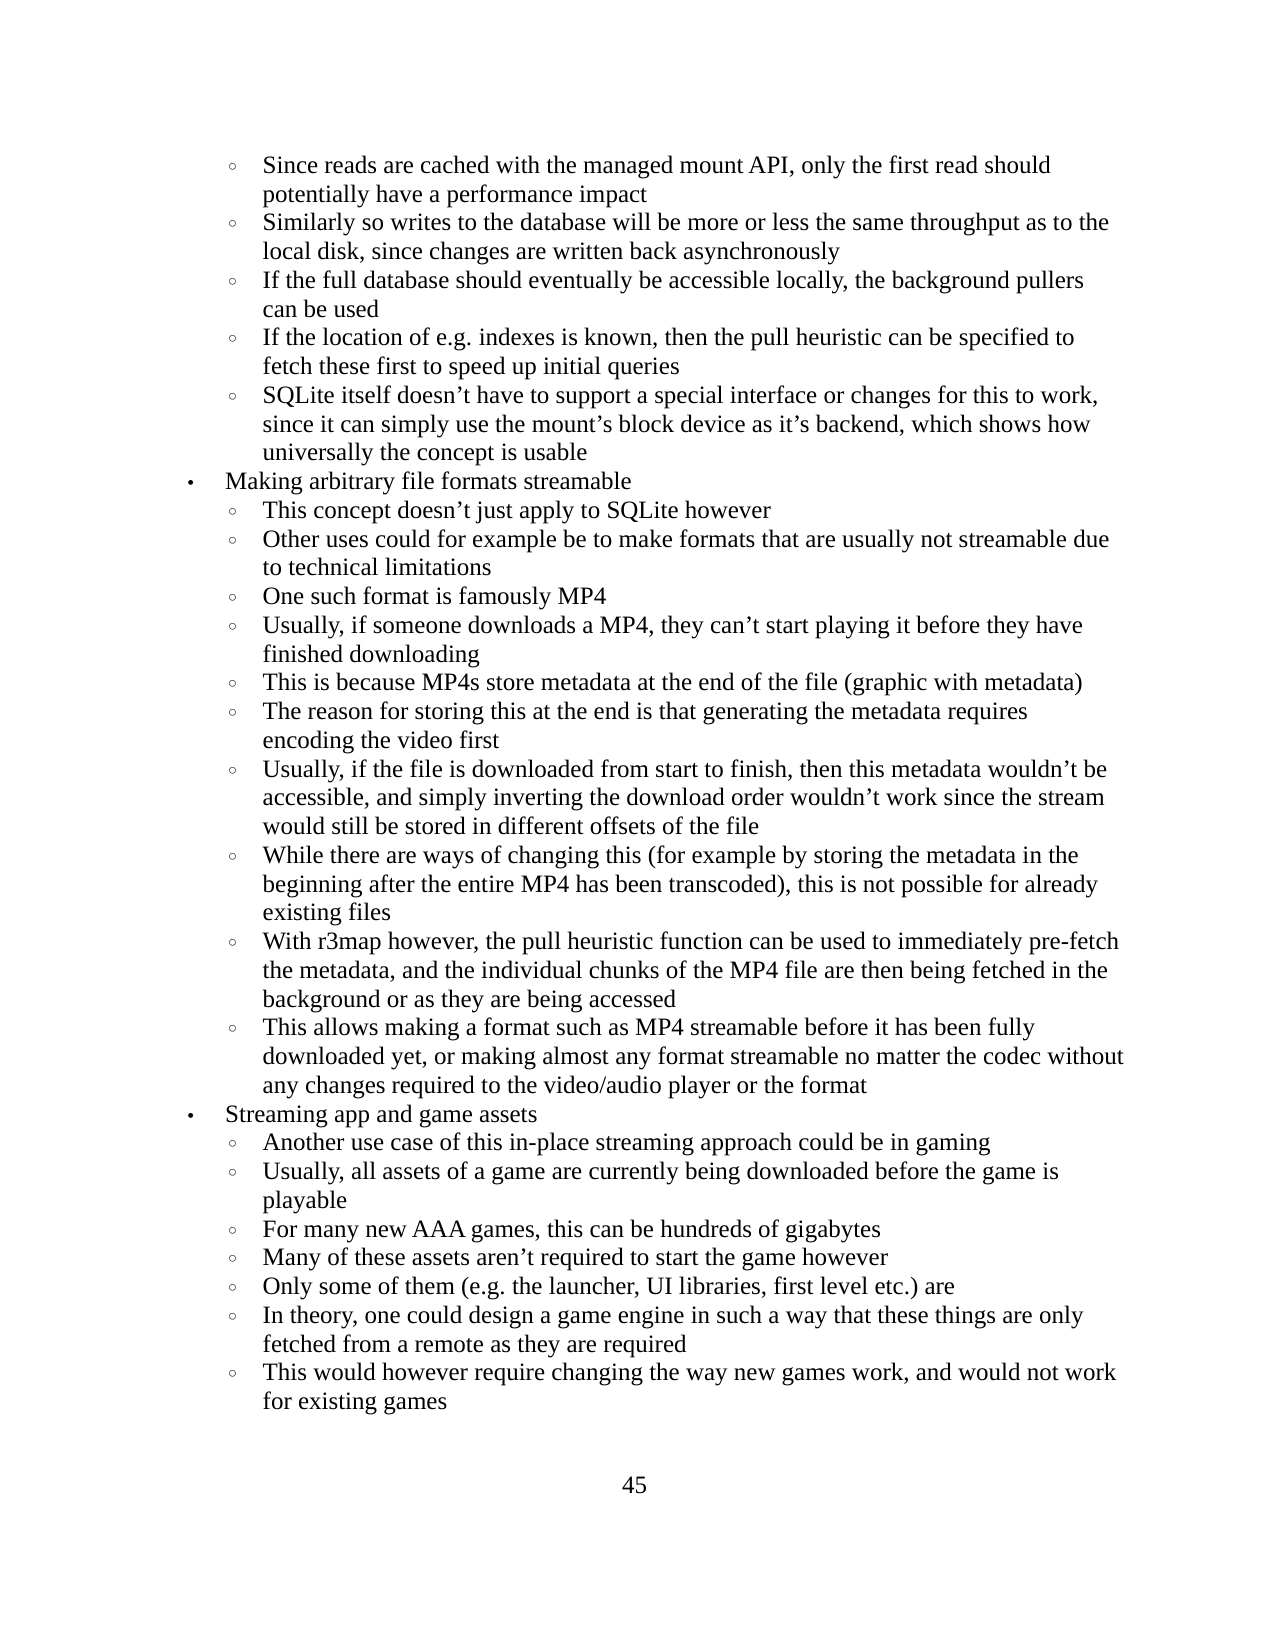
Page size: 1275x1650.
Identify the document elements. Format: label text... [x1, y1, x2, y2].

list While there are ways of changing this (for example by storing the metadata in the beginning after the entire MP4 has been transcoded), this is not possible for already existing files [225, 840, 1125, 926]
list Making arbitrary file formats streamable [187, 466, 1125, 495]
list This concept doesn’t just apply to SQLite however [225, 495, 1125, 524]
list Another use case of this in-place streaming approach could be in gaming [225, 1127, 1125, 1156]
list Only some of them (e.g. the launcher, UI libraries, first level etc.) are [225, 1271, 1125, 1300]
list The reason for storing this at the end is that generating the metadata requires encoding the video first [225, 696, 1125, 754]
list With r3map however, the pull heuristic function can be used to immediately pre-fetch the metadata, and the individual chunks of the MP4 file are then being fetched in the background or as they are being accessed [225, 926, 1125, 1012]
list Many of these assets aren’t required to start the game however [225, 1242, 1125, 1271]
list If the location of e.g. indexes is known, then the pull heuristic can be specified to fetch these first to speed up initial queries [225, 322, 1125, 380]
list Since reads are cached with the managed mount API, only the first read should potentially have a performance impact [225, 150, 1125, 207]
list Similarly so writes to the database will be more or less the same throughput as to the local disk, since changes are written back asynchronously [225, 207, 1125, 265]
list This allows making a format such as MP4 streamable before it has been fully downloaded yet, or making almost any format streamable no matter the codec without any changes required to the video/audio player or the format [225, 1012, 1125, 1099]
list Usually, if someone downloads a MP4, they can’t start playing it before they have finished downloading [225, 610, 1125, 667]
list Streaming app and game assets [187, 1099, 1125, 1127]
list Other uses could for example be to make formats that are usually not streamable due to technical limitations [225, 524, 1125, 581]
list If the full database should eventually be accessible locally, the background pullers can be used [225, 265, 1125, 322]
list SQLite itself doesn’t have to support a special interface or changes for this to work, since it can simply use the mount’s block device as it’s backend, which shows how universally the concept is usable [225, 380, 1125, 466]
list For many new AAA games, this can be hundreds of gigabytes [225, 1214, 1125, 1242]
list Usually, if the file is downloaded from start to finish, then this metadata wouldn’t be accessible, and simply inverting the download order wouldn’t work since the stream would still be stored in different offsets of the file [225, 754, 1125, 840]
list In theory, one could design a game engine in such a way that these things are only fetched from a remote as they are required [225, 1300, 1125, 1357]
list Usually, all assets of a game are currently being downloaded before the game is playable [225, 1156, 1125, 1214]
list This is because MP4s store metadata at the end of the file (graphic with metadata) [225, 667, 1125, 696]
list This would however require changing the way new games work, and would not work for existing games [225, 1357, 1125, 1415]
list One such format is famously MP4 [225, 581, 1125, 610]
